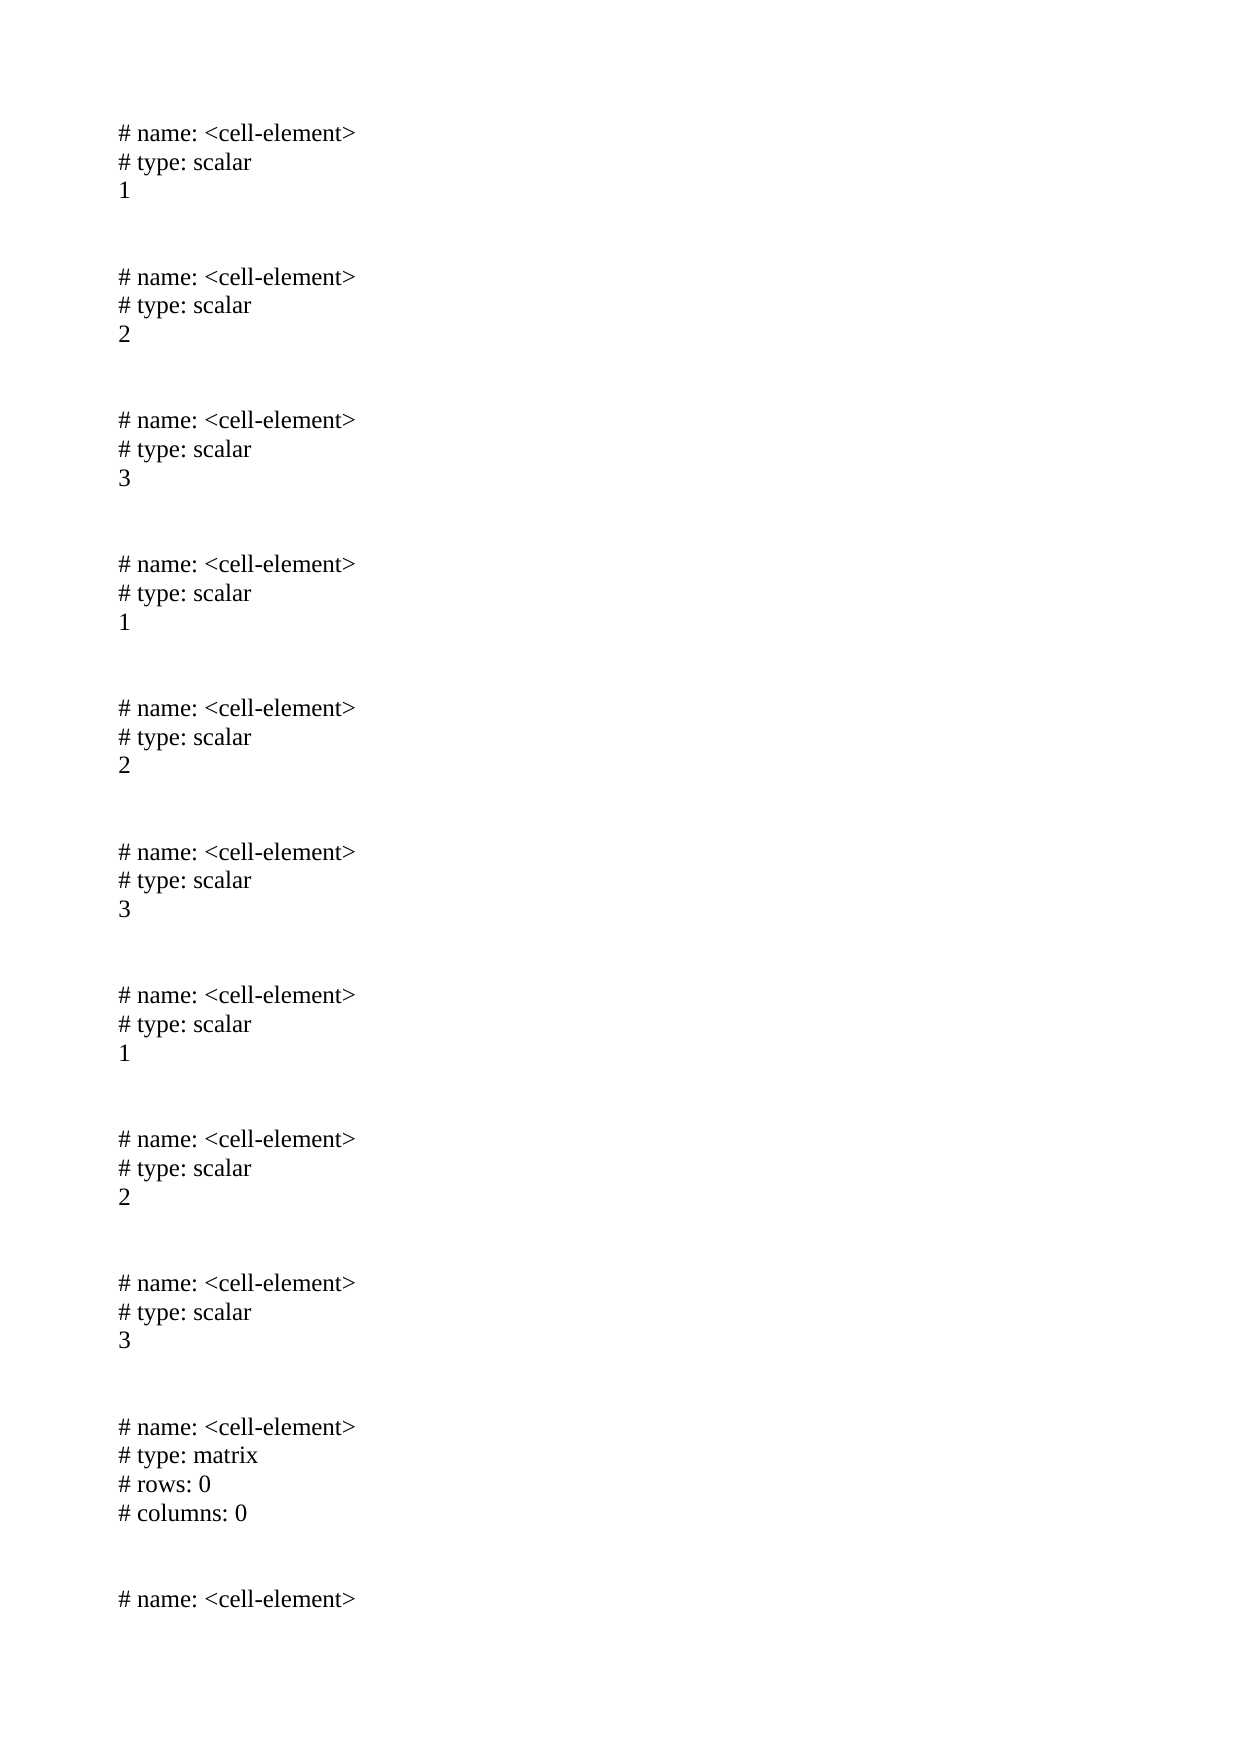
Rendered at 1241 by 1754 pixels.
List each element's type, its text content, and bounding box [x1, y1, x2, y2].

text # type: scalar [118, 578, 1122, 607]
text # name: <cell-element> [118, 837, 1122, 866]
text # name: <cell-element> [118, 406, 1122, 434]
text # name: <cell-element> [118, 549, 1122, 578]
text # type: matrix [118, 1441, 1122, 1469]
text 1 [118, 1038, 1122, 1067]
text 3 [118, 463, 1122, 492]
text # type: scalar [118, 1009, 1122, 1038]
text # columns: 0 [118, 1498, 1122, 1527]
text 2 [118, 319, 1122, 348]
text # type: scalar [118, 722, 1122, 751]
text # name: <cell-element> [118, 1584, 1122, 1613]
text # type: scalar [118, 1153, 1122, 1182]
text # name: <cell-element> [118, 1412, 1122, 1441]
text 1 [118, 176, 1122, 204]
text 2 [118, 1182, 1122, 1211]
text # name: <cell-element> [118, 1124, 1122, 1153]
text # type: scalar [118, 147, 1122, 176]
text # type: scalar [118, 291, 1122, 319]
text # name: <cell-element> [118, 1268, 1122, 1297]
text # type: scalar [118, 866, 1122, 894]
text # rows: 0 [118, 1469, 1122, 1498]
text # name: <cell-element> [118, 262, 1122, 291]
text # name: <cell-element> [118, 981, 1122, 1009]
text # name: <cell-element> [118, 693, 1122, 722]
text 3 [118, 1326, 1122, 1354]
text 1 [118, 607, 1122, 636]
text # type: scalar [118, 434, 1122, 463]
text # type: scalar [118, 1297, 1122, 1326]
text 2 [118, 751, 1122, 779]
text 3 [118, 894, 1122, 923]
text # name: <cell-element> [118, 118, 1122, 147]
